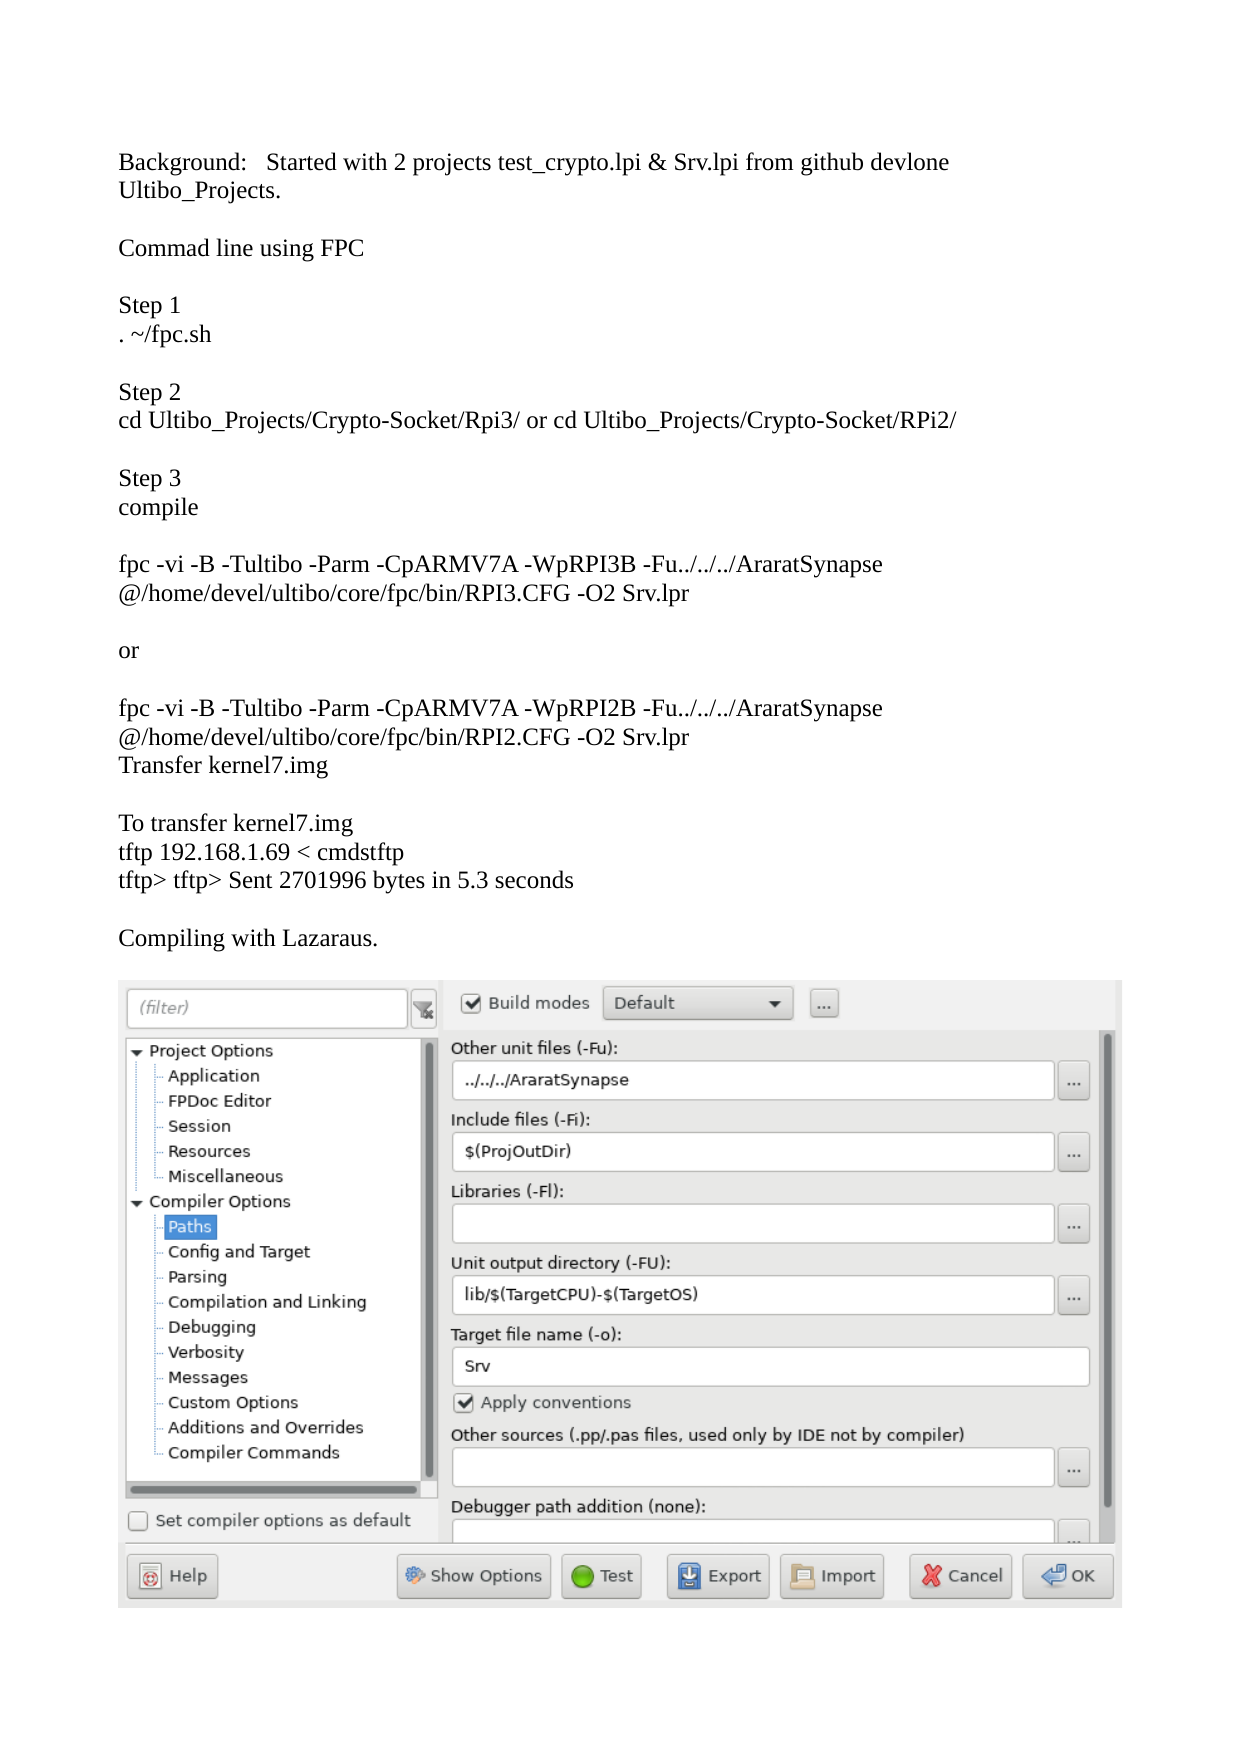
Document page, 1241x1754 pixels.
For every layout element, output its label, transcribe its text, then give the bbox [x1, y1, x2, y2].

text To transfer kernel7.img [118, 808, 1122, 837]
text Background: Started with 2 projects test_crypto.lpi & Srv.lpi from github devlone [118, 147, 1122, 176]
text tftp> tftp> Sent 2701996 bytes in 5.3 seconds [118, 866, 1122, 894]
text Transfer kernel7.img [118, 751, 1122, 779]
text fpc -vi -B -Tultibo -Parm -CpARMV7A -WpRPI2B -Fu../../../AraratSynapse @/home/devel/ultibo/core/fpc/bin/RPI2.CFG -O2 Srv.lpr [118, 693, 1122, 751]
text or [118, 636, 1122, 664]
text Ultibo_Projects. [118, 176, 1122, 204]
text cd Ultibo_Projects/Crypto-Socket/Rpi3/ or cd Ultibo_Projects/Crypto-Socket/RPi2/ [118, 406, 1122, 434]
text Step 2 [118, 377, 1122, 406]
text tftp 192.168.1.69 < cmdstftp [118, 837, 1122, 866]
text Step 1 [118, 291, 1122, 319]
text Step 3 [118, 463, 1122, 492]
text . ~/fpc.sh [118, 319, 1122, 348]
text Compiling with Lazaraus. [118, 923, 1122, 952]
text Commad line using FPC [118, 233, 1122, 262]
picture [118, 980, 1123, 1608]
text compile [118, 492, 1122, 521]
text fpc -vi -B -Tultibo -Parm -CpARMV7A -WpRPI3B -Fu../../../AraratSynapse @/home/devel/ultibo/core/fpc/bin/RPI3.CFG -O2 Srv.lpr [118, 549, 1122, 607]
